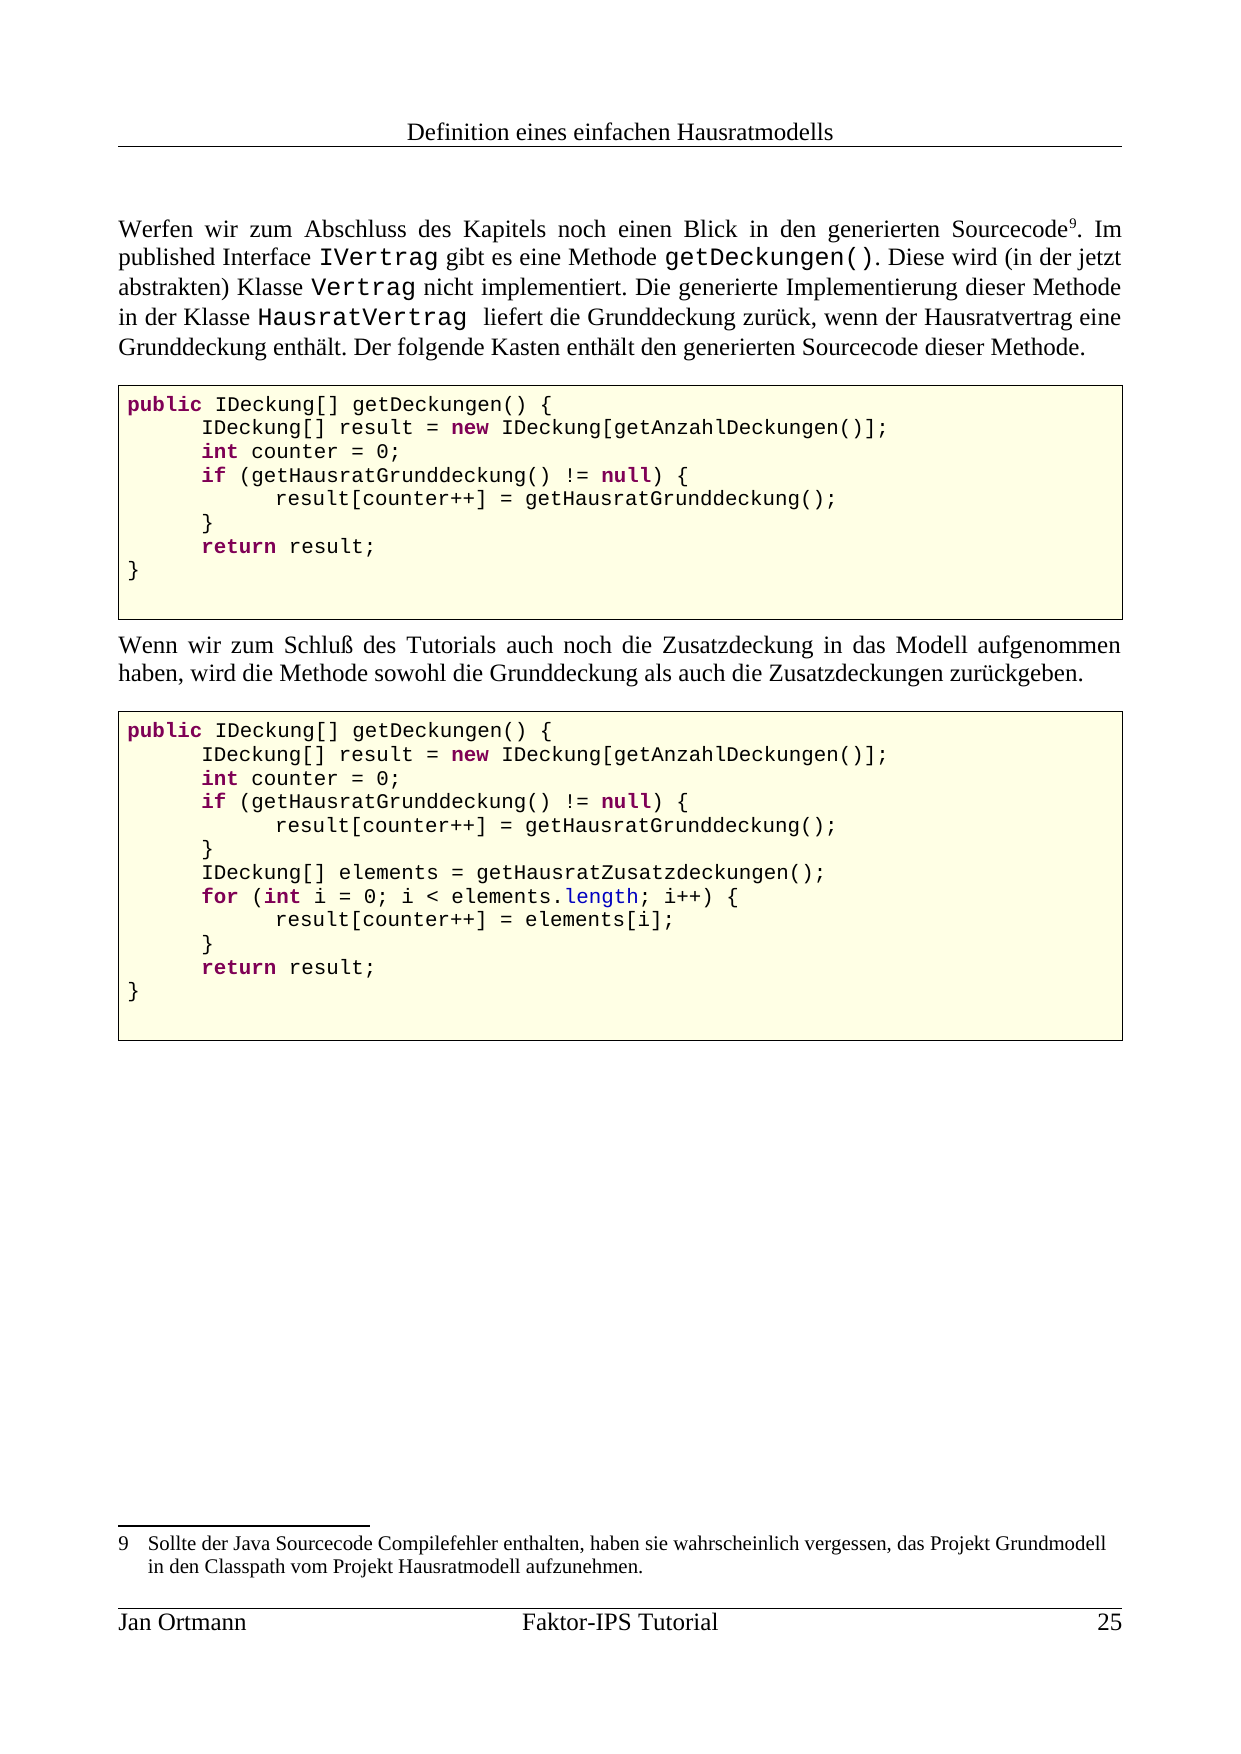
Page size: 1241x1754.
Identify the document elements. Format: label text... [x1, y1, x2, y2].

text Wenn wir zum Schluß des Tutorials auch noch die Zusatzdeckung in das Modell aufgenommen haben, wird die Methode sowohl die Grunddeckung als auch die Zusatzdeckungen zurückgeben. [118, 620, 1122, 687]
text } [127, 838, 1113, 862]
text for (int i = 0; i < elements.length; i++) { [127, 886, 1113, 909]
text public IDeckung[] getDeckungen() { [127, 720, 1113, 744]
text } [127, 933, 1113, 957]
text IDeckung[] elements = getHausratZusatzdeckungen(); [127, 862, 1113, 886]
text int counter = 0; [127, 767, 1113, 791]
text int counter = 0; [127, 441, 1113, 465]
text return result; [127, 536, 1113, 559]
text } [127, 980, 1113, 1004]
text } [127, 559, 1113, 583]
text Sollte der Java Sourcecode Compilefehler enthalten, haben sie wahrscheinlich vergessen, das Projekt Grundmodell in den Classpath vom Projekt Hausratmodell aufzunehmen. [118, 1532, 1122, 1578]
text result[counter++] = elements[i]; [127, 909, 1113, 933]
text Werfen wir zum Abschluss des Kapitels noch einen Blick in den generierten Sourcecode. Im published Interface IVertrag gibt es eine Methode getDeckungen(). Diese wird (in der jetzt abstrakten) Klasse Vertrag nicht implementiert. Die generierte Implementierung dieser Methode in der Klasse HausratVertrag liefert die Grunddeckung zurück, wenn der Hausratvertrag eine Grunddeckung enthält. Der folgende Kasten enthält den generierten Sourcecode dieser Methode. [118, 216, 1122, 360]
text } [127, 512, 1113, 536]
text public IDeckung[] getDeckungen() { [127, 394, 1113, 417]
text if (getHausratGrunddeckung() != null) { [127, 465, 1113, 488]
text [118, 373, 1122, 384]
text result[counter++] = getHausratGrunddeckung(); [127, 488, 1113, 512]
text return result; [127, 957, 1113, 980]
text result[counter++] = getHausratGrunddeckung(); [127, 815, 1113, 838]
text if (getHausratGrunddeckung() != null) { [127, 791, 1113, 815]
text [119, 386, 1122, 619]
text IDeckung[] result = new IDeckung[getAnzahlDeckungen()]; [127, 417, 1113, 441]
text IDeckung[] result = new IDeckung[getAnzahlDeckungen()]; [127, 744, 1113, 767]
